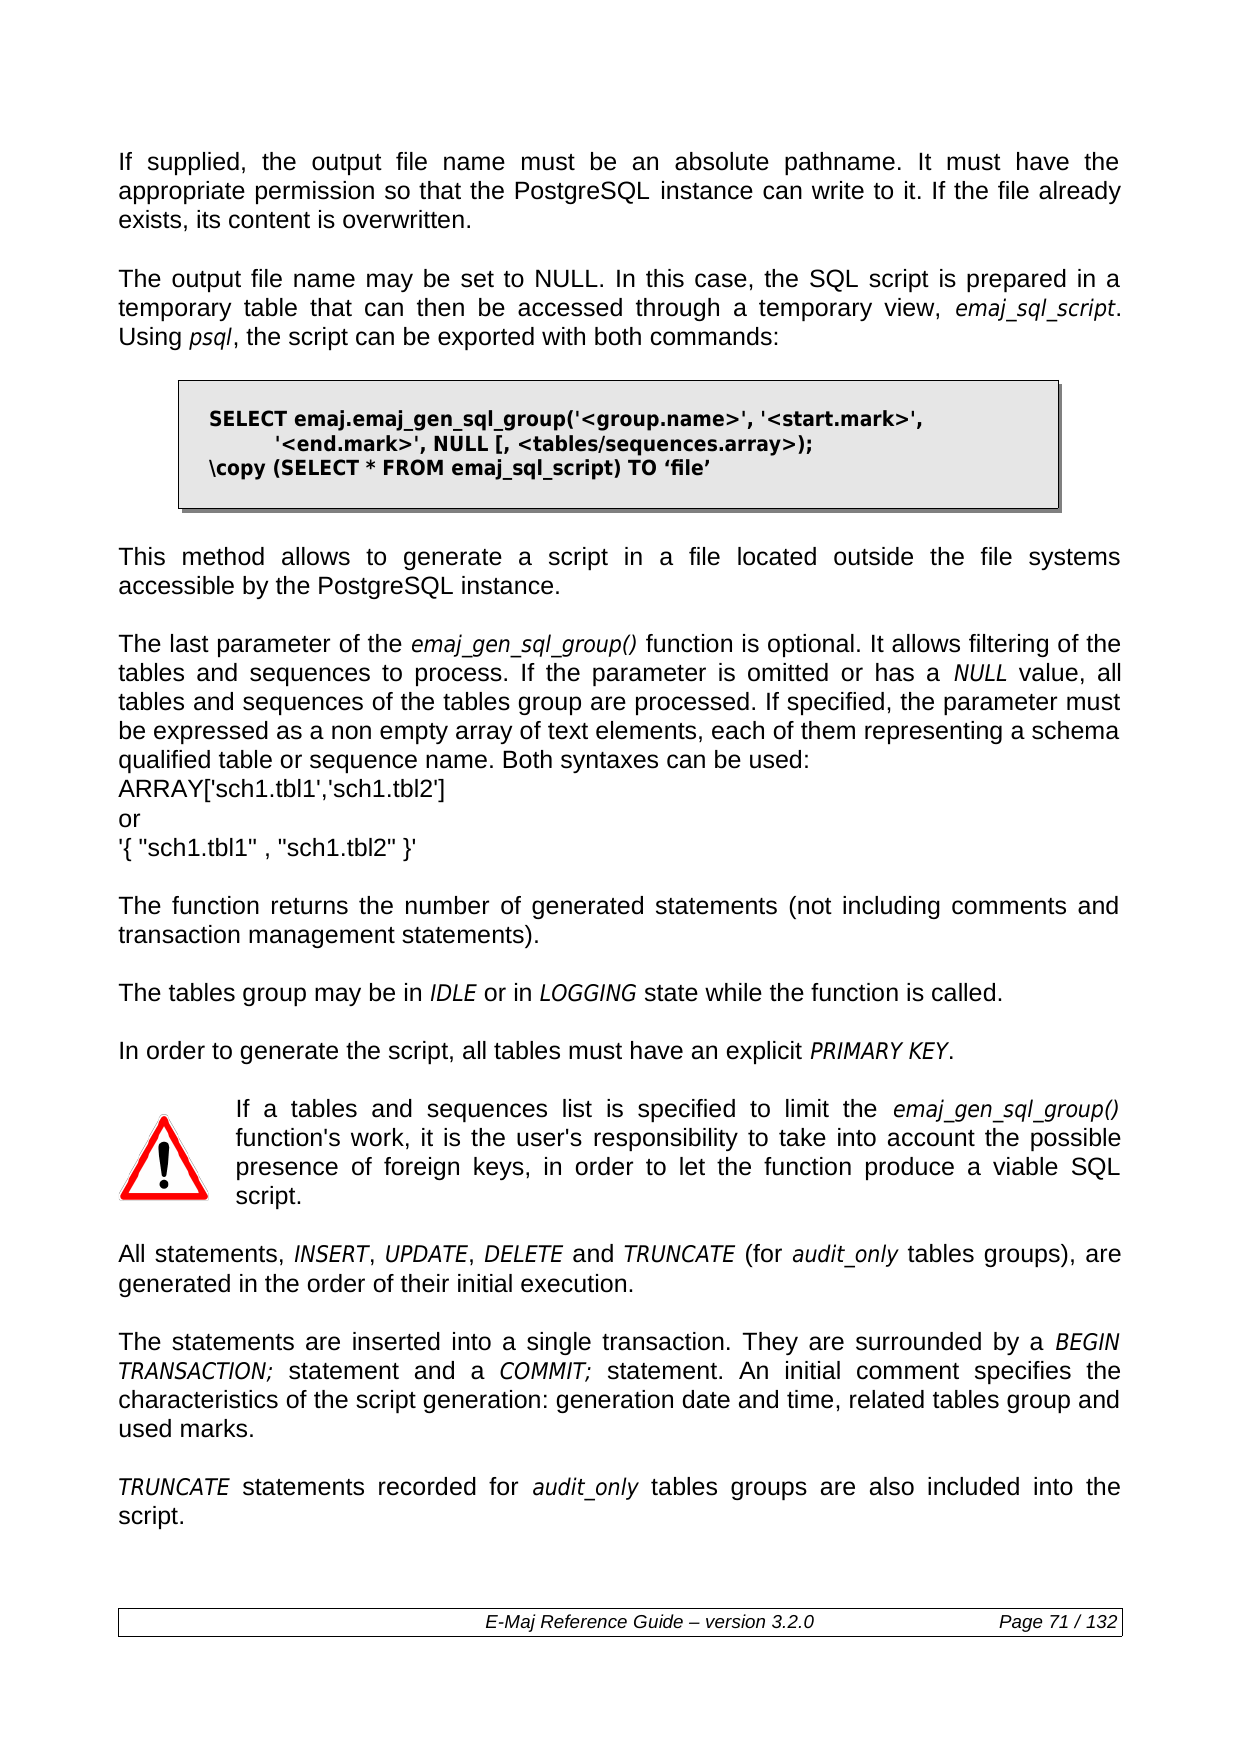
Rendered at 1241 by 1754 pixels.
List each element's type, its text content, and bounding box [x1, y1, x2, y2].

text '{ "sch1.tbl1" , "sch1.tbl2" }' [118, 832, 1122, 862]
text The function returns the number of generated statements (not including comments and transaction management statements). [118, 891, 1122, 949]
text ARRAY['sch1.tbl1','sch1.tbl2'] [118, 774, 1122, 803]
text The last parameter of the emaj_gen_sql_group() function is optional. It allows filtering of the tables and sequences to process. If the parameter is omitted or has a NULL value, all tables and sequences of the tables group are processed. If specified, the parameter must be expressed as a non empty array of text elements, each of them representing a schema qualified table or sequence name. Both syntaxes can be used: [118, 629, 1122, 774]
text The tables group may be in IDLE or in LOGGING state while the function is called. [118, 978, 1122, 1007]
text SELECT emaj.emaj_gen_sql_group('<group.name>', '<start.mark>', '<end.mark>', NULL [, <tables/sequences.array>); [179, 404, 1058, 453]
text or [118, 803, 1122, 832]
text If a tables and sequences list is specified to limit the emaj_gen_sql_group() function's work, it is the user's responsibility to take into account the possible presence of foreign keys, in order to let the function produce a viable SQL script. [235, 1094, 1122, 1210]
text All statements, INSERT, UPDATE, DELETE and TRUNCATE (for audit_only tables groups), are generated in the order of their initial execution. [118, 1239, 1122, 1297]
text This method allows to generate a script in a file located outside the file systems accessible by the PostgreSQL instance. [118, 542, 1122, 600]
text If supplied, the output file name must be an absolute pathname. It must have the appropriate permission so that the PostgreSQL instance can write to it. If the file already exists, its content is overwritten. [118, 147, 1122, 234]
text The output file name may be set to NULL. In this case, the SQL script is prepared in a temporary table that can then be accessed through a temporary view, emaj_sql_script. Using psql, the script can be exported with both commands: [118, 263, 1122, 351]
text TRUNCATE statements recorded for audit_only tables groups are also included into the script. [118, 1472, 1122, 1530]
text In order to generate the script, all tables must have an explicit PRIMARY KEY. [118, 1036, 1122, 1065]
text \copy (SELECT * FROM emaj_sql_script) TO ‘file’ [179, 453, 1058, 478]
text The statements are inserted into a single transaction. They are surrounded by a BEGIN TRANSACTION; statement and a COMMIT; statement. An initial comment specifies the characteristics of the script generation: generation date and time, related tables group and used marks. [118, 1327, 1122, 1443]
picture [118, 1114, 209, 1201]
